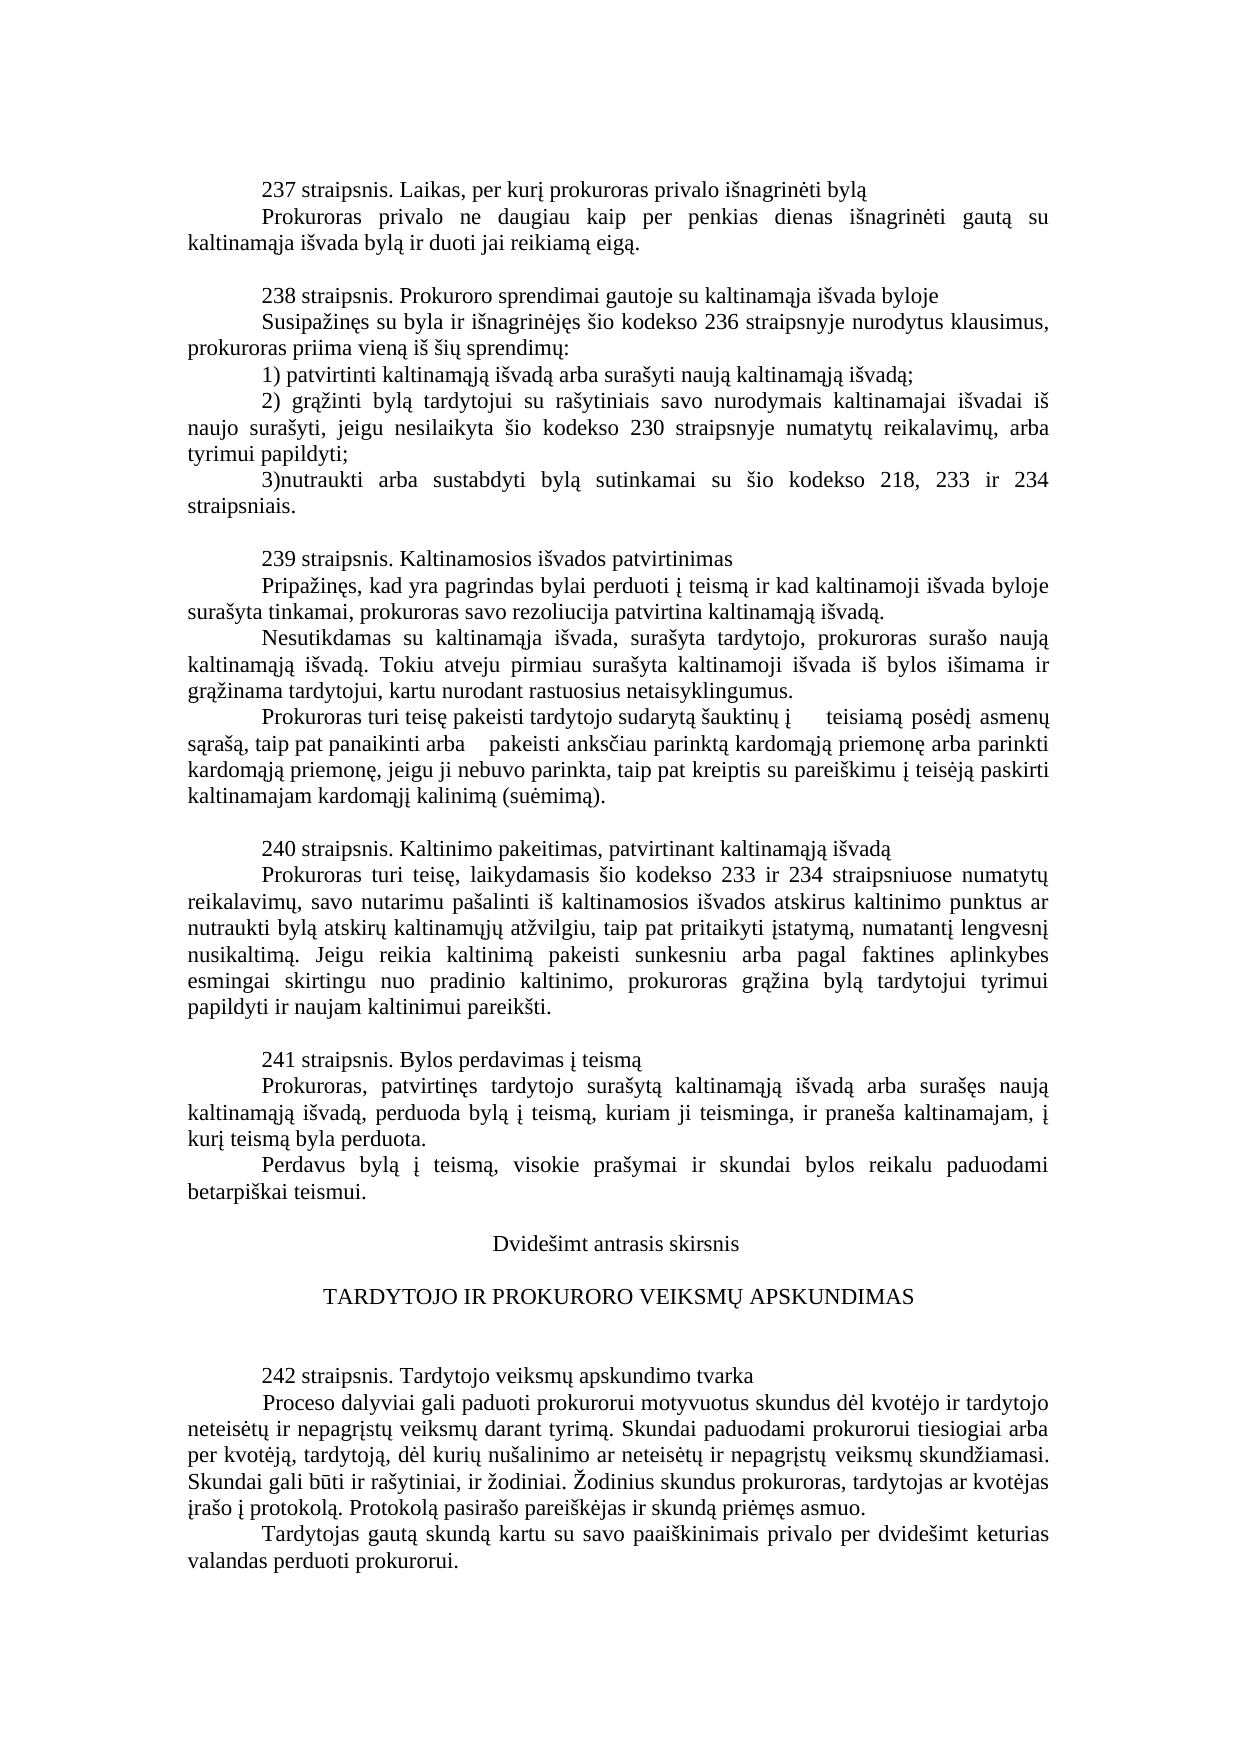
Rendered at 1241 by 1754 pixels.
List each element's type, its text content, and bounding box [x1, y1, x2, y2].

text 1) patvirtinti kaltinamąją išvadą arba surašyti naują kaltinamąją išvadą; [187, 361, 1050, 387]
text Perdavus bylą į teismą, visokie prašymai ir skundai bylos reikalu paduodami betarpiškai teismui. [187, 1151, 1050, 1204]
text 239 straipsnis. Kaltinamosios išvados patvirtinimas [187, 545, 1050, 572]
text Prokuroras turi teisę pakeisti tardytojo sudarytą šauktinų į teisiamą posėdį asmenų sąrašą, taip pat panaikinti arba pakeisti anksčiau parinktą kardomąją priemonę arba parinkti kardomąją priemonę, jeigu ji nebuvo parinkta, taip pat kreiptis su pareiškimu į teisėją paskirti kaltinamajam kardomąjį kalinimą (suėmimą). [187, 703, 1050, 809]
text 242 straipsnis. Tardytojo veiksmų apskundimo tvarka [187, 1362, 1050, 1389]
text Pripažinęs, kad yra pagrindas bylai perduoti į teismą ir kad kaltinamoji išvada byloje surašyta tinkamai, prokuroras savo rezoliucija patvirtina kaltinamąją išvadą. [187, 572, 1050, 624]
text Nesutikdamas su kaltinamąja išvada, surašyta tardytojo, prokuroras surašo naują kaltinamąją išvadą. Tokiu atveju pirmiau surašyta kaltinamoji išvada iš bylos išimama ir grąžinama tardytojui, kartu nurodant rastuosius netaisyklingumus. [187, 624, 1050, 703]
text 241 straipsnis. Bylos perdavimas į teismą [187, 1046, 1050, 1072]
text Prokuroras, patvirtinęs tardytojo surašytą kaltinamąją išvadą arba surašęs naują kaltinamąją išvadą, perduoda bylą į teismą, kuriam ji teisminga, ir praneša kaltinamajam, į kurį teismą byla perduota. [187, 1072, 1050, 1151]
text Prokuroras turi teisę, laikydamasis šio kodekso 233 ir 234 straipsniuose numatytų reikalavimų, savo nutarimu pašalinti iš kaltinamosios išvados atskirus kaltinimo punktus ar nutraukti bylą atskirų kaltinamųjų atžvilgiu, taip pat pritaikyti įstatymą, numatantį lengvesnį nusikaltimą. Jeigu reikia kaltinimą pakeisti sunkesniu arba pagal faktines aplinkybes esmingai skirtingu nuo pradinio kaltinimo, prokuroras grąžina bylą tardytojui tyrimui papildyti ir naujam kaltinimui pareikšti. [187, 862, 1050, 1020]
text Susipažinęs su byla ir išnagrinėjęs šio kodekso 236 straipsnyje nurodytus klausimus, prokuroras priima vieną iš šių sprendimų: [187, 308, 1050, 361]
text Prokuroras privalo ne daugiau kaip per penkias dienas išnagrinėti gautą su kaltinamąja išvada bylą ir duoti jai reikiamą eigą. [187, 203, 1050, 255]
text 3)nutraukti arba sustabdyti bylą sutinkamai su šio kodekso 218, 233 ir 234 straipsniais. [187, 466, 1050, 519]
text 2) grąžinti bylą tardytojui su rašytiniais savo nurodymais kaltinamajai išvadai iš naujo surašyti, jeigu nesilaikyta šio kodekso 230 straipsnyje numatytų reikalavimų, arba tyrimui papildyti; [187, 387, 1050, 466]
text Proceso dalyviai gali paduoti prokurorui motyvuotus skundus dėl kvotėjo ir tardytojo neteisėtų ir nepagrįstų veiksmų darant tyrimą. Skundai paduodami prokurorui tiesiogiai arba per kvotėją, tardytoją, dėl kurių nušalinimo ar neteisėtų ir nepagrįstų veiksmų skundžiamasi. Skundai gali būti ir rašytiniai, ir žodiniai. Žodinius skundus prokuroras, tardytojas ar kvotėjas įrašo į protokolą. Protokolą pasirašo pareiškėjas ir skundą priėmęs asmuo. [187, 1389, 1050, 1520]
text 240 straipsnis. Kaltinimo pakeitimas, patvirtinant kaltinamąją išvadą [187, 835, 1050, 862]
text Dvidešimt antrasis skirsnis [187, 1231, 1050, 1257]
text TARDYTOJO IR PROKURORO VEIKSMŲ APSKUNDIMAS [187, 1283, 1050, 1309]
text Tardytojas gautą skundą kartu su savo paaiškinimais privalo per dvidešimt keturias valandas perduoti prokurorui. [187, 1520, 1050, 1573]
text 238 straipsnis. Prokuroro sprendimai gautoje su kaltinamąja išvada byloje [187, 282, 1050, 308]
text 237 straipsnis. Laikas, per kurį prokuroras privalo išnagrinėti bylą [187, 176, 1050, 203]
